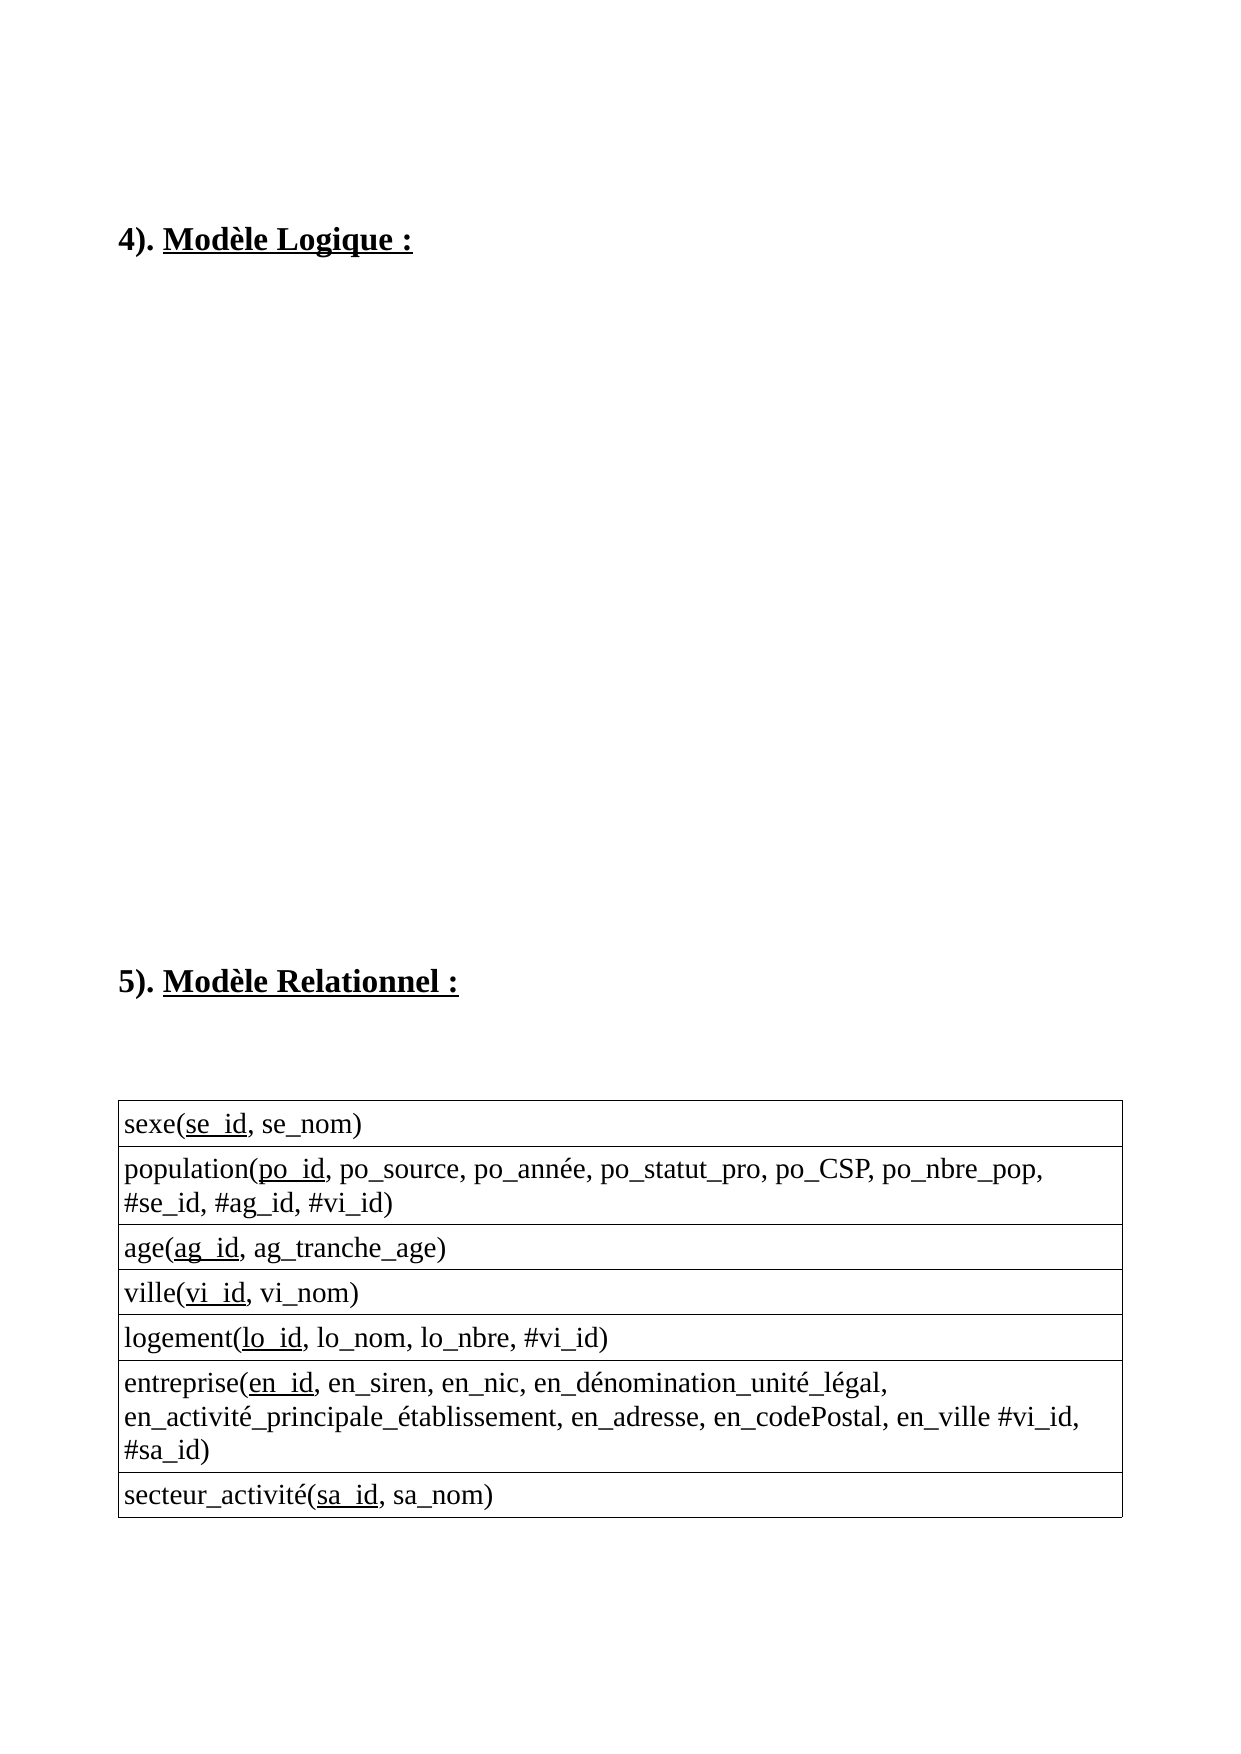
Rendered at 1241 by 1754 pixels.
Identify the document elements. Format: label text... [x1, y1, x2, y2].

text 5). Modèle Relationnel : [118, 961, 1122, 1000]
table_cell population(po_id, po_source, po_année, po_statut_pro, po_CSP, po_nbre_pop, #se_id, #ag_id, #vi_id) [119, 1147, 1122, 1224]
table_cell secteur_activité(sa_id, sa_nom) [119, 1473, 1122, 1517]
table_cell entreprise(en_id, en_siren, en_nic, en_dénomination_unité_légal, en_activité_principale_établissement, en_adresse, en_codePostal, en_ville #vi_id, #sa_id) [119, 1361, 1122, 1472]
text 4). Modèle Logique : [118, 219, 1122, 257]
table_cell ville(vi_id, vi_nom) [119, 1270, 1122, 1314]
table_header sexe(se_id, se_nom) [119, 1101, 1122, 1146]
table_cell logement(lo_id, lo_nom, lo_nbre, #vi_id) [119, 1315, 1122, 1359]
table_cell age(ag_id, ag_tranche_age) [119, 1225, 1122, 1269]
